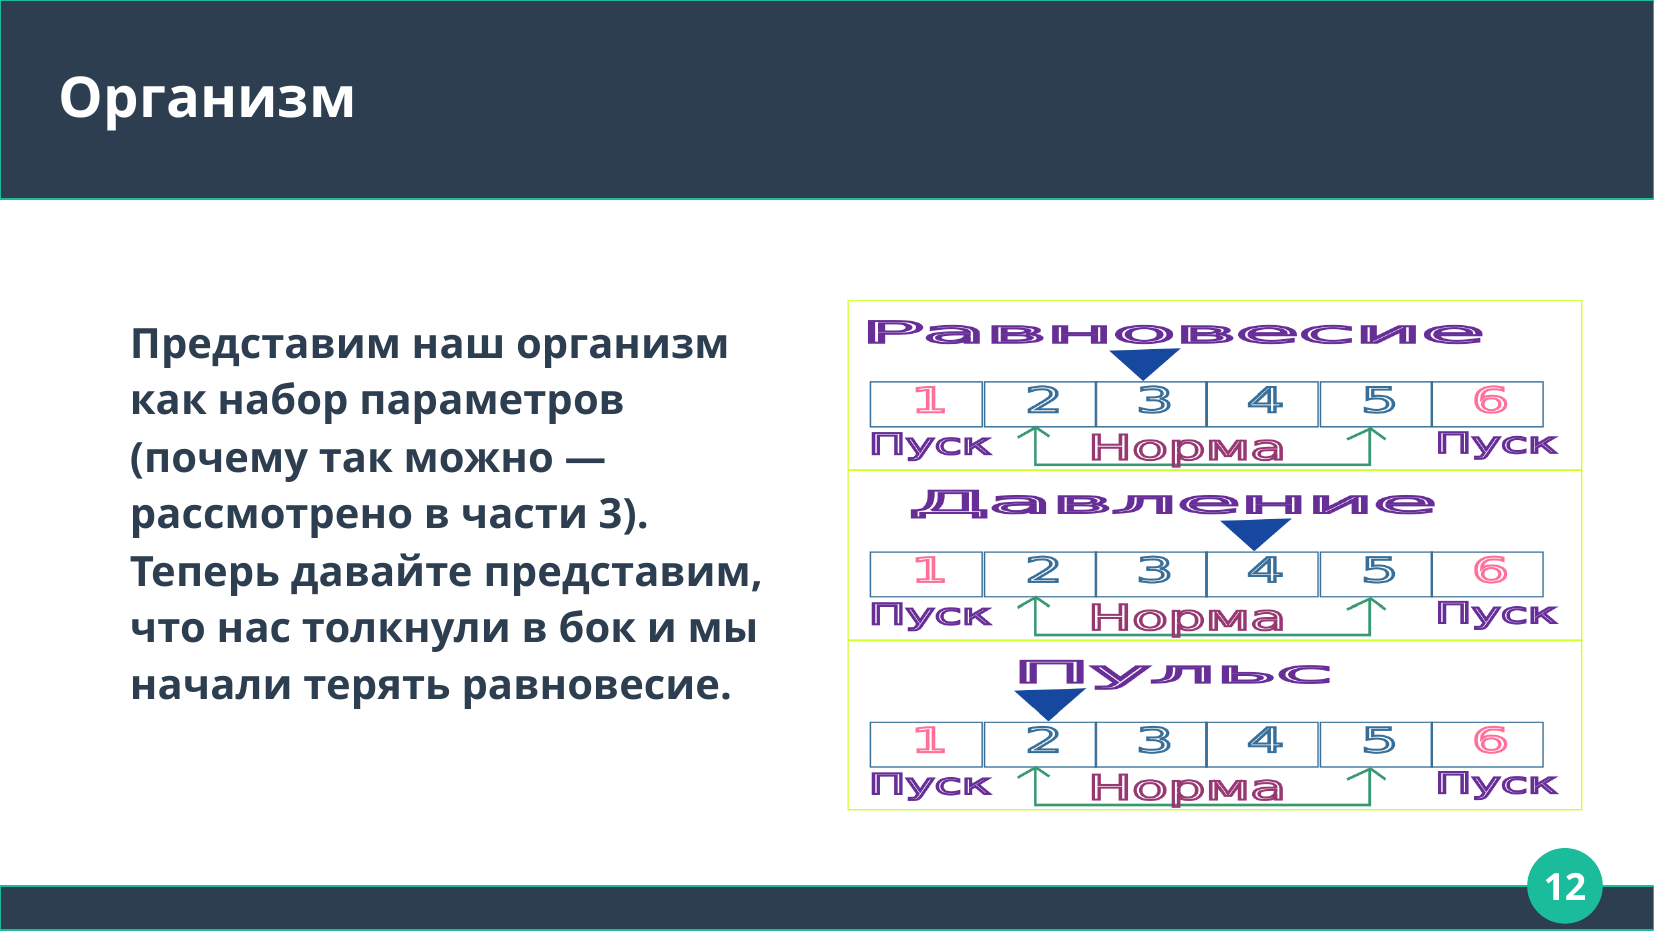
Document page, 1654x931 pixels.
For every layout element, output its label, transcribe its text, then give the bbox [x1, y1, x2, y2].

picture [845, 288, 1595, 819]
title Организм [59, 37, 1595, 155]
list Представим наш организм как набор параметров (почему так можно — рассмотрено в части 3). Теперь давайте представим, что нас толкнули в бок и мы начали терять равновесие. [59, 243, 809, 864]
